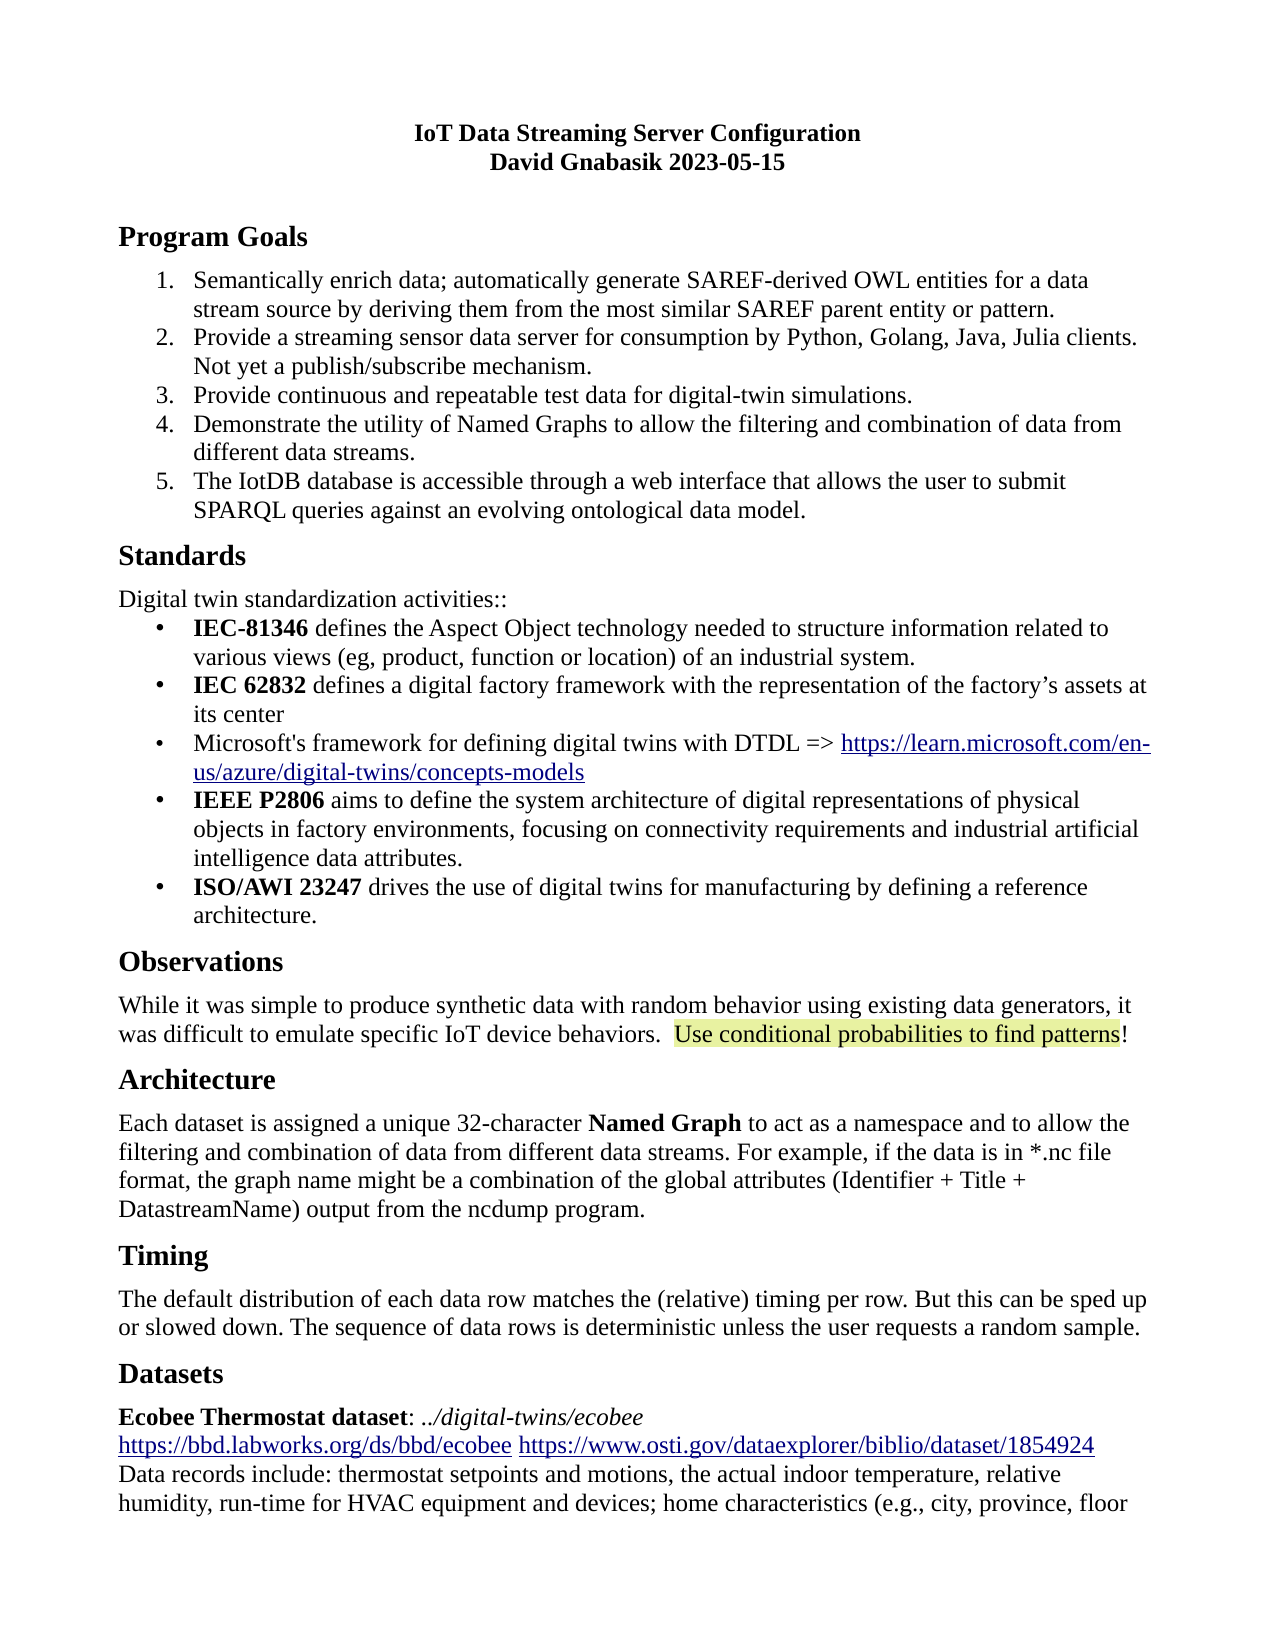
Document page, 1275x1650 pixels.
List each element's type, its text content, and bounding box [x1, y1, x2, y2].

text Data records include: thermostat setpoints and motions, the actual indoor temperature, relative humidity, run-time for HVAC equipment and devices; home characteristics (e.g., city, province, floor [118, 1459, 1157, 1517]
text Digital twin standardization activities:: [118, 584, 1157, 613]
list Provide continuous and repeatable test data for digital-twin simulations. [156, 380, 1157, 409]
list ISO/AWI 23247 drives the use of digital twins for manufacturing by defining a reference architecture. [156, 872, 1157, 929]
subtitle Architecture [118, 1062, 1157, 1096]
subtitle Datasets [118, 1356, 1157, 1389]
text Ecobee Thermostat dataset: ../digital-twins/ecobee [118, 1402, 1157, 1431]
text Each dataset is assigned a unique 32-character Named Graph to act as a namespace and to allow the filtering and combination of data from different data streams. For example, if the data is in *.nc file format, the graph name might be a combination of the global attributes (Identifier + Title + DatastreamName) output from the ncdump program. [118, 1108, 1157, 1223]
subtitle Program Goals [118, 219, 1157, 252]
subtitle Timing [118, 1238, 1157, 1271]
text IoT Data Streaming Server Configuration [118, 118, 1157, 147]
list IEEE P2806 aims to define the system architecture of digital representations of physical objects in factory environments, focusing on connectivity requirements and industrial artificial intelligence data attributes. [156, 786, 1157, 872]
list The IotDB database is accessible through a web interface that allows the user to submit SPARQL queries against an evolving ontological data model. [156, 466, 1157, 524]
list Semantically enrich data; automatically generate SAREF-derived OWL entities for a data stream source by deriving them from the most similar SAREF parent entity or pattern. [156, 265, 1157, 322]
subtitle Standards [118, 538, 1157, 572]
subtitle Observations [118, 944, 1157, 977]
list IEC 62832 defines a digital factory framework with the representation of the factory’s assets at its center [156, 671, 1157, 728]
list Demonstrate the utility of Named Graphs to allow the filtering and combination of data from different data streams. [156, 409, 1157, 466]
list Microsoft's framework for defining digital twins with DTDL => https://learn.microsoft.com/en-us/azure/digital-twins/concepts-models [156, 728, 1157, 786]
list Provide a streaming sensor data server for consumption by Python, Golang, Java, Julia clients. Not yet a publish/subscribe mechanism. [156, 322, 1157, 380]
text While it was simple to produce synthetic data with random behavior using existing data generators, it was difficult to emulate specific IoT device behaviors. Use conditional probabilities to find patterns! [118, 990, 1157, 1047]
text The default distribution of each data row matches the (relative) timing per row. But this can be sped up or slowed down. The sequence of data rows is deterministic unless the user requests a random sample. [118, 1284, 1157, 1341]
list IEC-81346 defines the Aspect Object technology needed to structure information related to various views (eg, product, function or location) of an industrial system. [156, 613, 1157, 671]
text David Gnabasik 2023-05-15 [118, 147, 1157, 176]
text https://bbd.labworks.org/ds/bbd/ecobee https://www.osti.gov/dataexplorer/biblio/dataset/1854924 [118, 1431, 1157, 1459]
